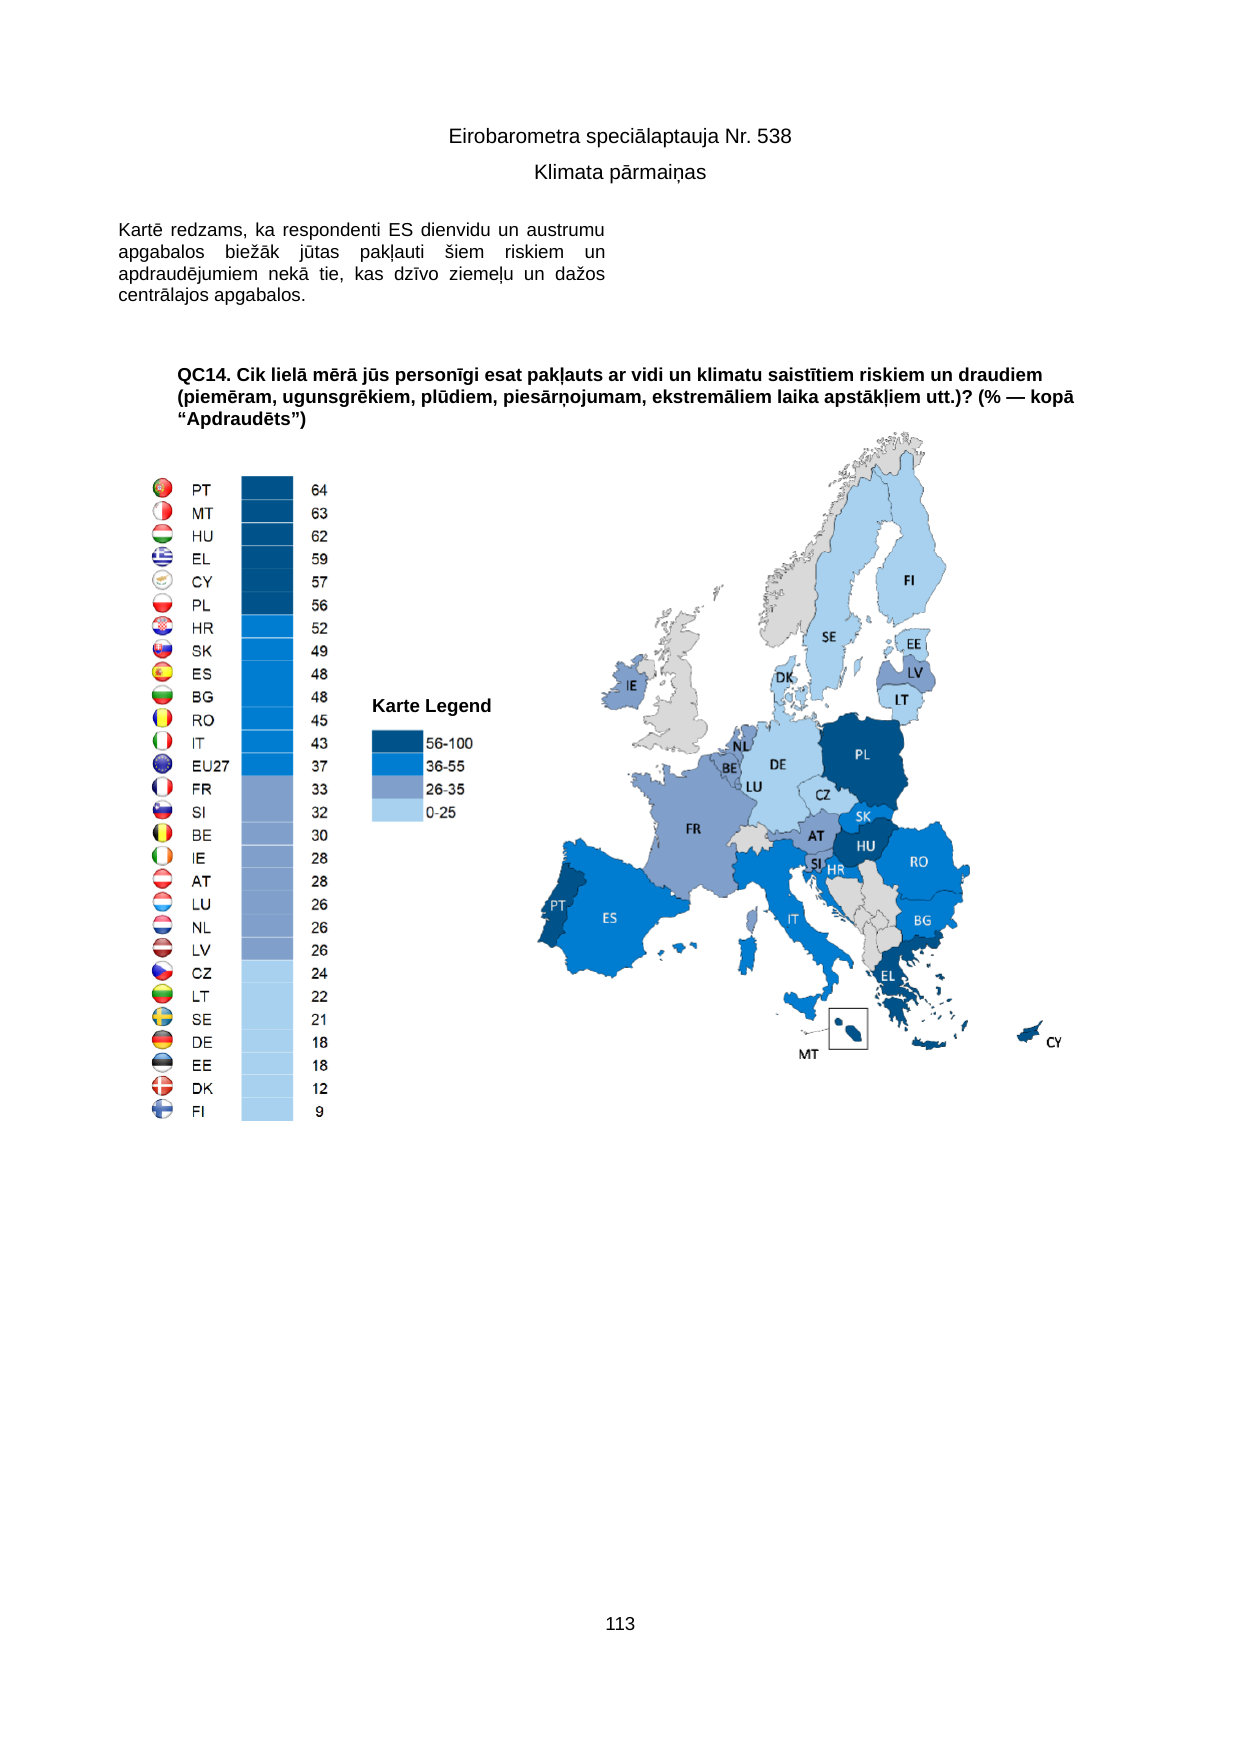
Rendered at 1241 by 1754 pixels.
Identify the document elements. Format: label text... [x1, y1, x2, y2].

text Kartē redzams, ka respondenti ES dienvidu un austrumu apgabalos biežāk jūtas pakļauti šiem riskiem un apdraudējumiem nekā tie, kas dzīvo ziemeļu un dažos centrālajos apgabalos. [118, 219, 605, 306]
picture [118, 427, 1066, 1129]
